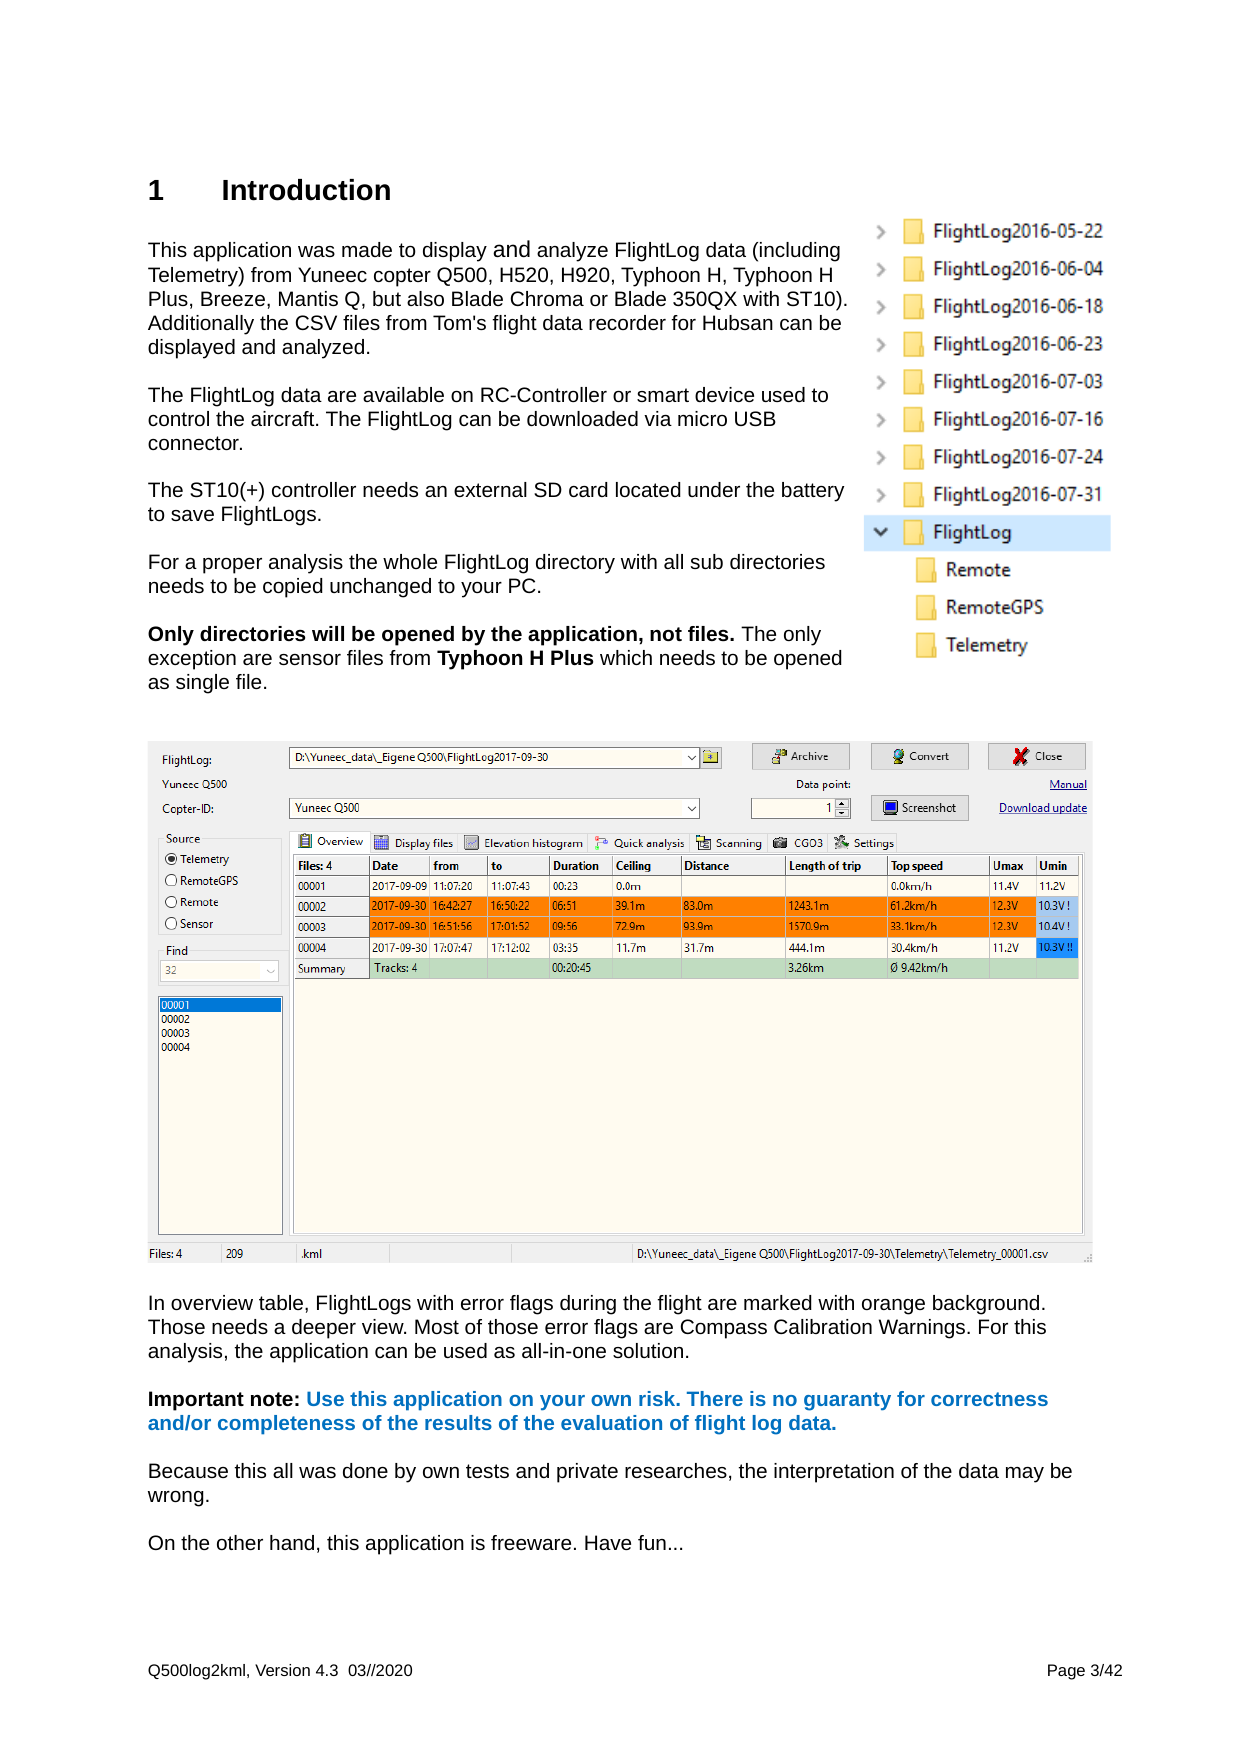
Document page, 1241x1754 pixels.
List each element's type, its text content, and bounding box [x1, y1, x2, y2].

text On the other hand, this application is freeware. Have fun... [148, 1531, 1093, 1555]
text Because this all was done by own tests and private researches, the interpretation of the data may be wrong. [148, 1459, 1093, 1507]
text Only directories will be opened by the application, not files. The only exception are sensor files from Typhoon H Plus which needs to be opened as single file. [148, 622, 1093, 694]
picture [147, 741, 1093, 1263]
picture [863, 217, 1111, 669]
text The FlightLog data are available on RC-Controller or smart device used to control the aircraft. The FlightLog can be downloaded via micro USB connector. [148, 382, 863, 454]
text In overview table, FlightLogs with error flags during the flight are marked with orange background. Those needs a deeper view. Most of those error flags are Compass Calibration Warnings. For this analysis, the application can be used as all-in-one solution. [148, 1263, 1093, 1363]
text Additionally the CSV files from Tom's flight data recorder for Hubsan can be displayed and analyzed. [148, 311, 863, 358]
text Important note: Use this application on your own risk. There is no guaranty for correctness and/or completeness of the results of the evaluation of flight log data. [148, 1387, 1093, 1435]
text For a proper analysis the whole FlightLog directory with all sub directories needs to be copied unchanged to your PC. [148, 550, 863, 598]
text This application was made to display and analyze FlightLog data (including Telemetry) from Yuneec copter Q500, H520, H920, Typhoon H, Typhoon H Plus, Breeze, Mantis Q, but also Blade Chroma or Blade 350QX with ST10). [148, 236, 863, 311]
subtitle Introduction [148, 173, 1093, 206]
text The ST10(+) controller needs an external SD card located under the battery to save FlightLogs. [148, 478, 863, 526]
